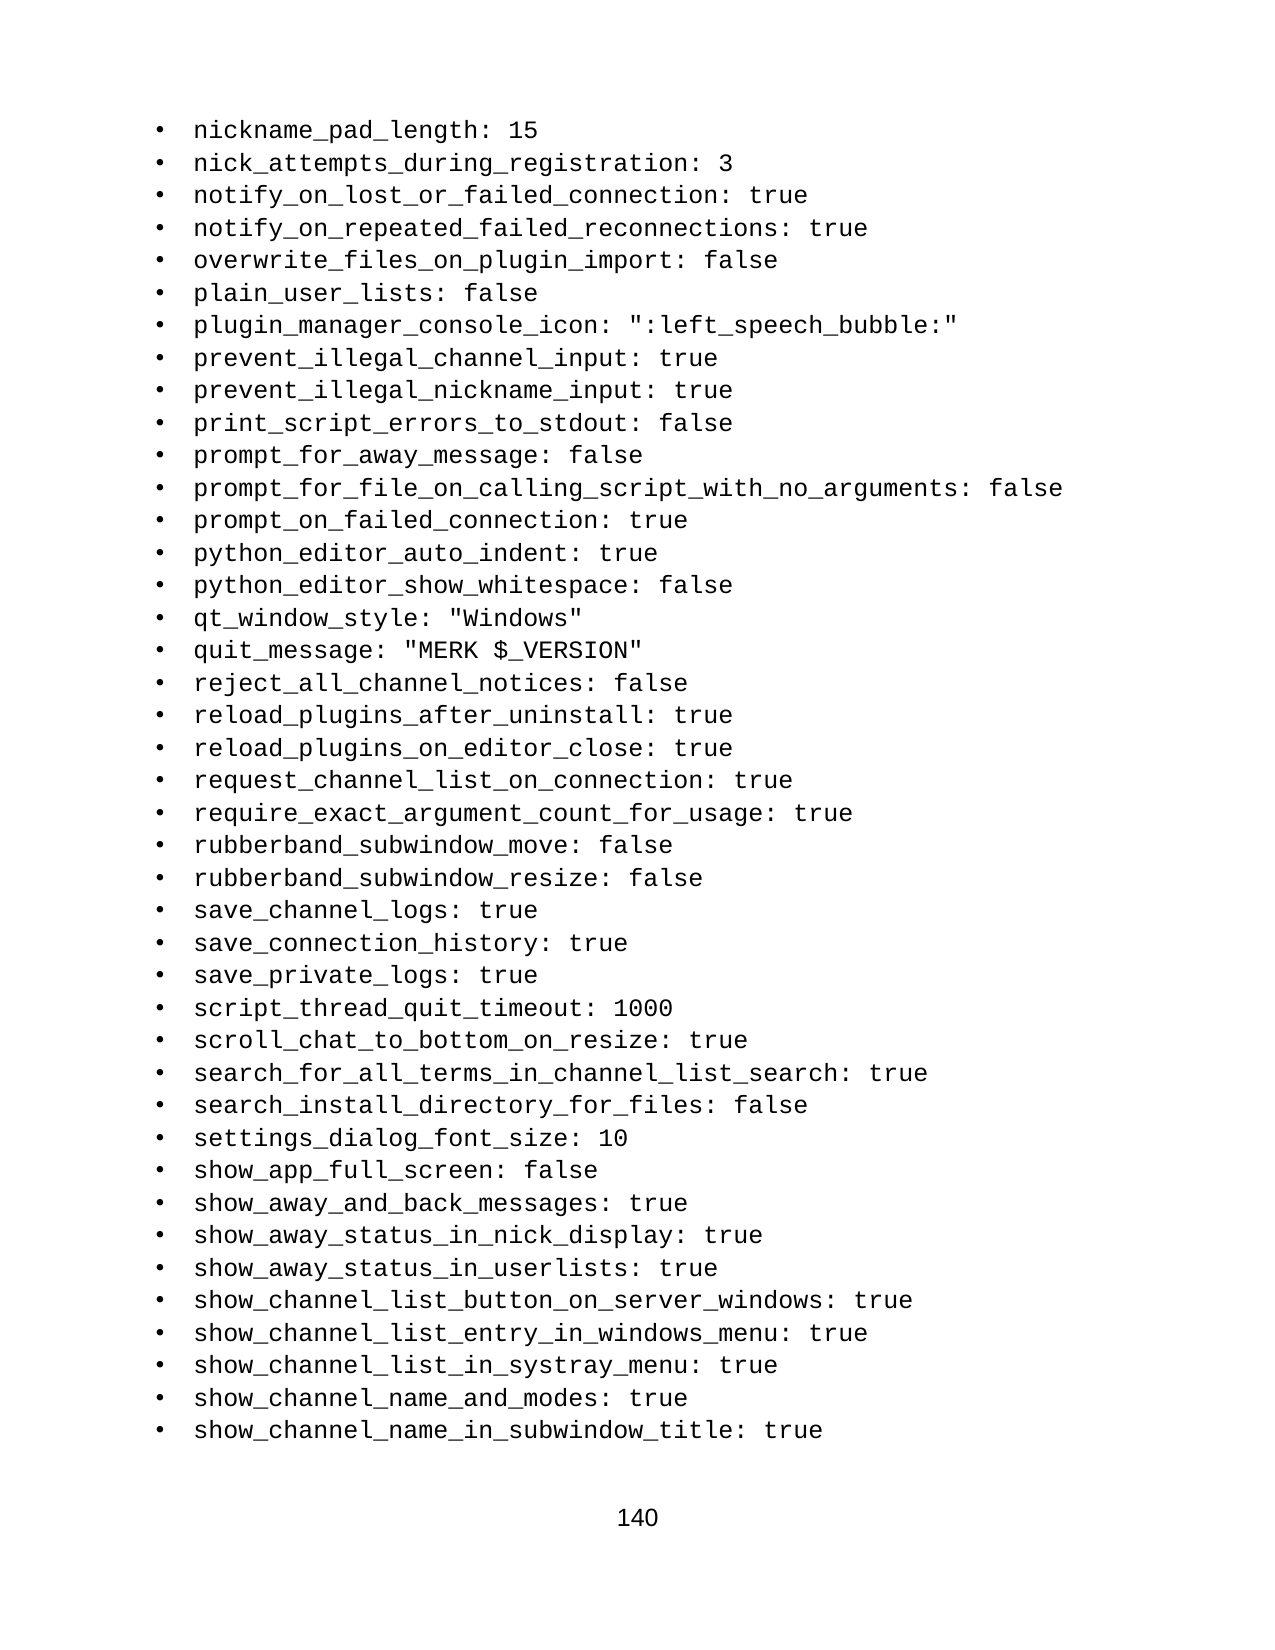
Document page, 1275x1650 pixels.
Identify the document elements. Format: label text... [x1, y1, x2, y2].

list show_away_status_in_nick_display: true [156, 1223, 1157, 1251]
list qt_window_style: "Windows" [156, 606, 1157, 634]
list prevent_illegal_nickname_input: true [156, 378, 1157, 406]
list python_editor_auto_indent: true [156, 541, 1157, 569]
list plugin_manager_console_icon: ":left_speech_bubble:" [156, 313, 1157, 341]
list settings_dialog_font_size: 10 [156, 1126, 1157, 1154]
list prevent_illegal_channel_input: true [156, 346, 1157, 374]
list scroll_chat_to_bottom_on_resize: true [156, 1028, 1157, 1056]
list quit_message: "MERK $_VERSION" [156, 638, 1157, 666]
list show_channel_name_in_subwindow_title: true [156, 1418, 1157, 1446]
list request_channel_list_on_connection: true [156, 768, 1157, 796]
list reload_plugins_after_uninstall: true [156, 703, 1157, 731]
list show_away_status_in_userlists: true [156, 1256, 1157, 1284]
list search_install_directory_for_files: false [156, 1093, 1157, 1121]
list overwrite_files_on_plugin_import: false [156, 248, 1157, 276]
list rubberband_subwindow_resize: false [156, 866, 1157, 894]
list script_thread_quit_timeout: 1000 [156, 996, 1157, 1024]
list save_connection_history: true [156, 931, 1157, 959]
list rubberband_subwindow_move: false [156, 833, 1157, 861]
list prompt_for_away_message: false [156, 443, 1157, 471]
list show_app_full_screen: false [156, 1158, 1157, 1186]
list prompt_on_failed_connection: true [156, 508, 1157, 536]
list show_channel_name_and_modes: true [156, 1386, 1157, 1414]
list show_channel_list_in_systray_menu: true [156, 1353, 1157, 1381]
list nickname_pad_length: 15 [156, 118, 1157, 146]
list show_away_and_back_messages: true [156, 1191, 1157, 1219]
list notify_on_repeated_failed_reconnections: true [156, 216, 1157, 244]
list nick_attempts_during_registration: 3 [156, 151, 1157, 179]
list plain_user_lists: false [156, 281, 1157, 309]
list notify_on_lost_or_failed_connection: true [156, 183, 1157, 211]
list save_private_logs: true [156, 963, 1157, 991]
list python_editor_show_whitespace: false [156, 573, 1157, 601]
list search_for_all_terms_in_channel_list_search: true [156, 1061, 1157, 1089]
list show_channel_list_entry_in_windows_menu: true [156, 1321, 1157, 1349]
list require_exact_argument_count_for_usage: true [156, 801, 1157, 829]
list reject_all_channel_notices: false [156, 671, 1157, 699]
list print_script_errors_to_stdout: false [156, 411, 1157, 439]
list show_channel_list_button_on_server_windows: true [156, 1288, 1157, 1316]
list save_channel_logs: true [156, 898, 1157, 926]
list reload_plugins_on_editor_close: true [156, 736, 1157, 764]
list prompt_for_file_on_calling_script_with_no_arguments: false [156, 476, 1157, 504]
